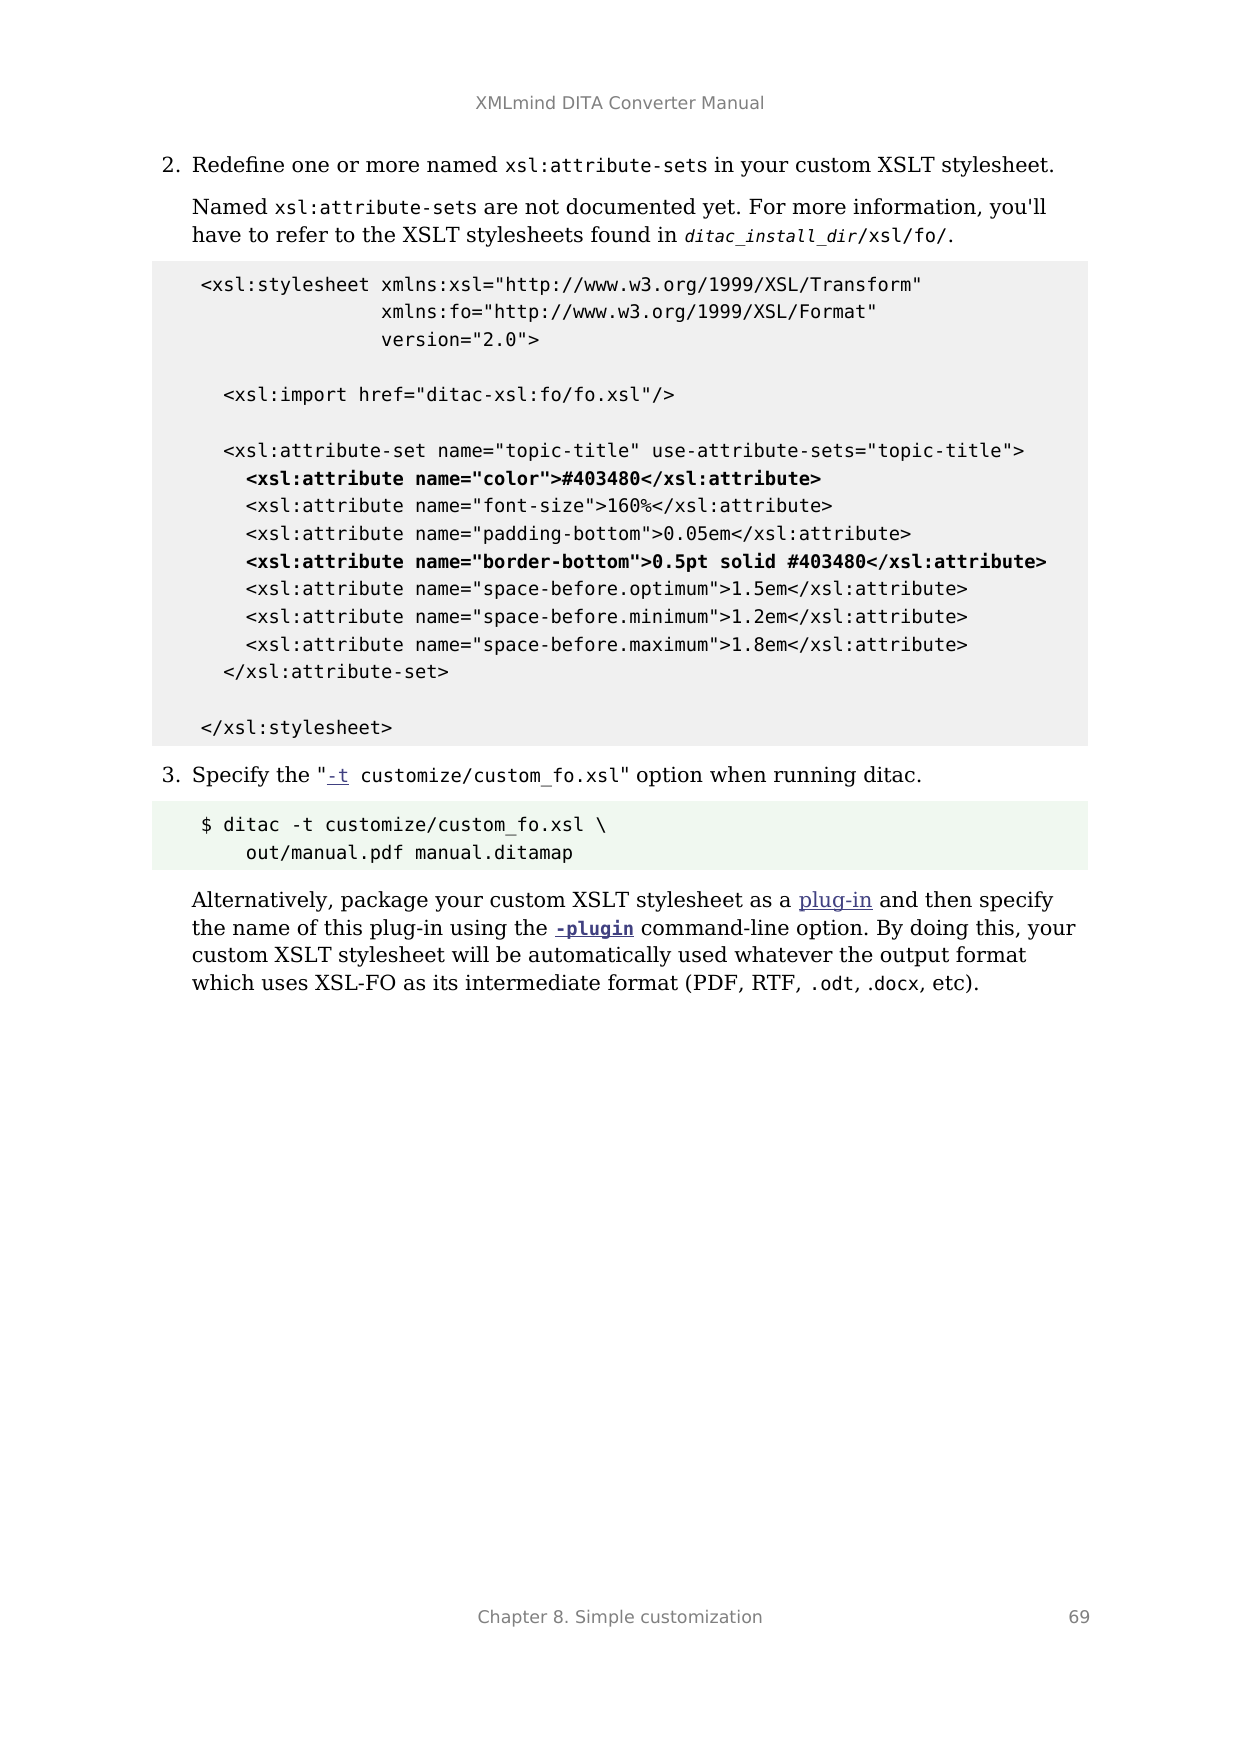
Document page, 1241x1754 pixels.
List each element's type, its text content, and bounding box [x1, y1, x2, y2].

list $ ditac -t customize/custom_fo.xsl \ out/manual.pdf manual.ditamap [152, 801, 1088, 870]
list <xsl:stylesheet xmlns:xsl="http://www.w3.org/1999/XSL/Transform" xmlns:fo="http://www.w3.org/1999/XSL/Format" version="2.0"> <xsl:import href="ditac-xsl:fo/fo.xsl"/> <xsl:attribute-set name="topic-title" use-attribute-sets="topic-title"> <xsl:attribute name="color">#403480</xsl:attribute> <xsl:attribute name="font-size">160%</xsl:attribute> <xsl:attribute name="padding-bottom">0.05em</xsl:attribute> <xsl:attribute name="border-bottom">0.5pt solid #403480</xsl:attribute> <xsl:attribute name="space-before.optimum">1.5em</xsl:attribute> <xsl:attribute name="space-before.minimum">1.2em</xsl:attribute> <xsl:attribute name="space-before.maximum">1.8em</xsl:attribute> </xsl:attribute-set> </xsl:stylesheet> [152, 261, 1088, 746]
list Named xsl:attribute-sets are not documented yet. For more information, you'll have to refer to the XSLT stylesheets found in ditac_install_dir/xsl/fo/. [150, 191, 1090, 247]
list Alternatively, package your custom XSLT stylesheet as a plug-in and then specify the name of this plug-in using the -plugin command-line option. By doing this, your custom XSLT stylesheet will be automatically used whatever the output format which uses XSL-FO as its intermediate format (PDF, RTF, .odt, .docx, etc). [150, 884, 1090, 995]
list Redefine one or more named xsl:attribute-sets in your custom XSLT stylesheet. [150, 150, 1090, 178]
list Specify the "-t customize/custom_fo.xsl" option when running ditac. [150, 759, 1090, 787]
